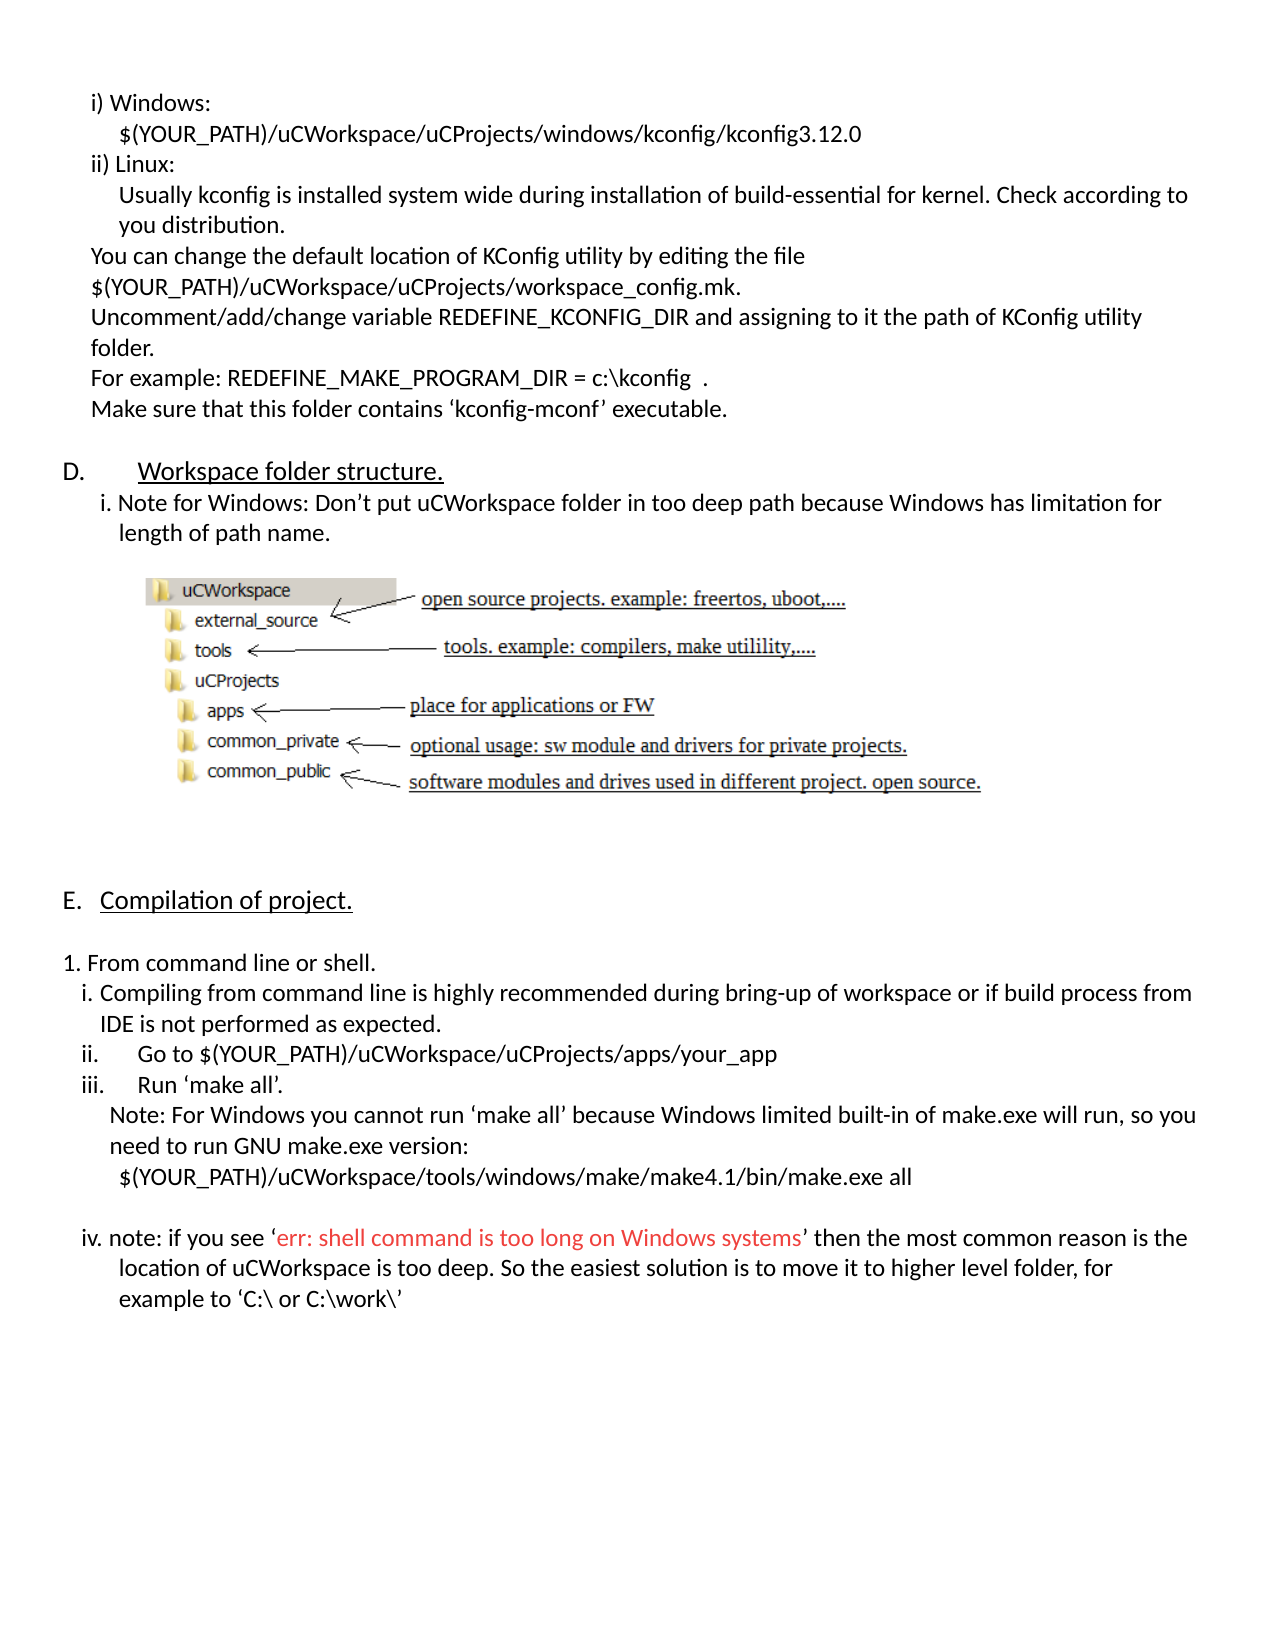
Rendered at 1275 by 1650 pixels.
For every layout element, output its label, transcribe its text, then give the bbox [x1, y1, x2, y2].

text 1. From command line or shell. [62, 947, 1202, 978]
list note: if you see ‘err: shell command is too long on Windows systems’ then the most common reason is the location of uCWorkspace is too deep. So the easiest solution is to move it to higher level folder, for example to ‘C:\ or C:\work\’ [81, 1222, 1202, 1313]
picture [145, 578, 1120, 884]
text You can change the default location of KConfig utility by editing the file $(YOUR_PATH)/uCWorkspace/uCProjects/workspace_config.mk. [91, 240, 1202, 301]
list Workspace folder structure. [62, 454, 1202, 487]
list Compiling from command line is highly recommended during bring-up of workspace or if build process from IDE is not performed as expected. [81, 978, 1202, 1039]
list Compilation of project. [62, 883, 1202, 917]
text $(YOUR_PATH)/uCWorkspace/uCProjects/windows/kconfig/kconfig3.12.0 [119, 118, 1202, 148]
text $(YOUR_PATH)/uCWorkspace/tools/windows/make/make4.1/bin/make.exe all [119, 1161, 1202, 1191]
text ii) Linux: [91, 148, 1202, 179]
text i. Note for Windows: Don’t put uCWorkspace folder in too deep path because Windows has limitation for length of path name. [100, 487, 1202, 548]
text Usually kconfig is installed system wide during installation of build-essential for kernel. Check according to you distribution. [119, 179, 1202, 240]
text Make sure that this folder contains ‘kconfig-mconf’ executable. [91, 393, 1202, 423]
text i) Windows: [91, 87, 1202, 118]
text Note: For Windows you cannot run ‘make all’ because Windows limited built-in of make.exe will run, so you need to run GNU make.exe version: [109, 1100, 1202, 1161]
list Run ‘make all’. [81, 1069, 1202, 1100]
text For example: REDEFINE_MAKE_PROGRAM_DIR = c:\kconfig . [91, 362, 1202, 393]
list Go to $(YOUR_PATH)/uCWorkspace/uCProjects/apps/your_app [81, 1039, 1202, 1069]
text Uncomment/add/change variable REDEFINE_KCONFIG_DIR and assigning to it the path of KConfig utility folder. [91, 301, 1202, 362]
